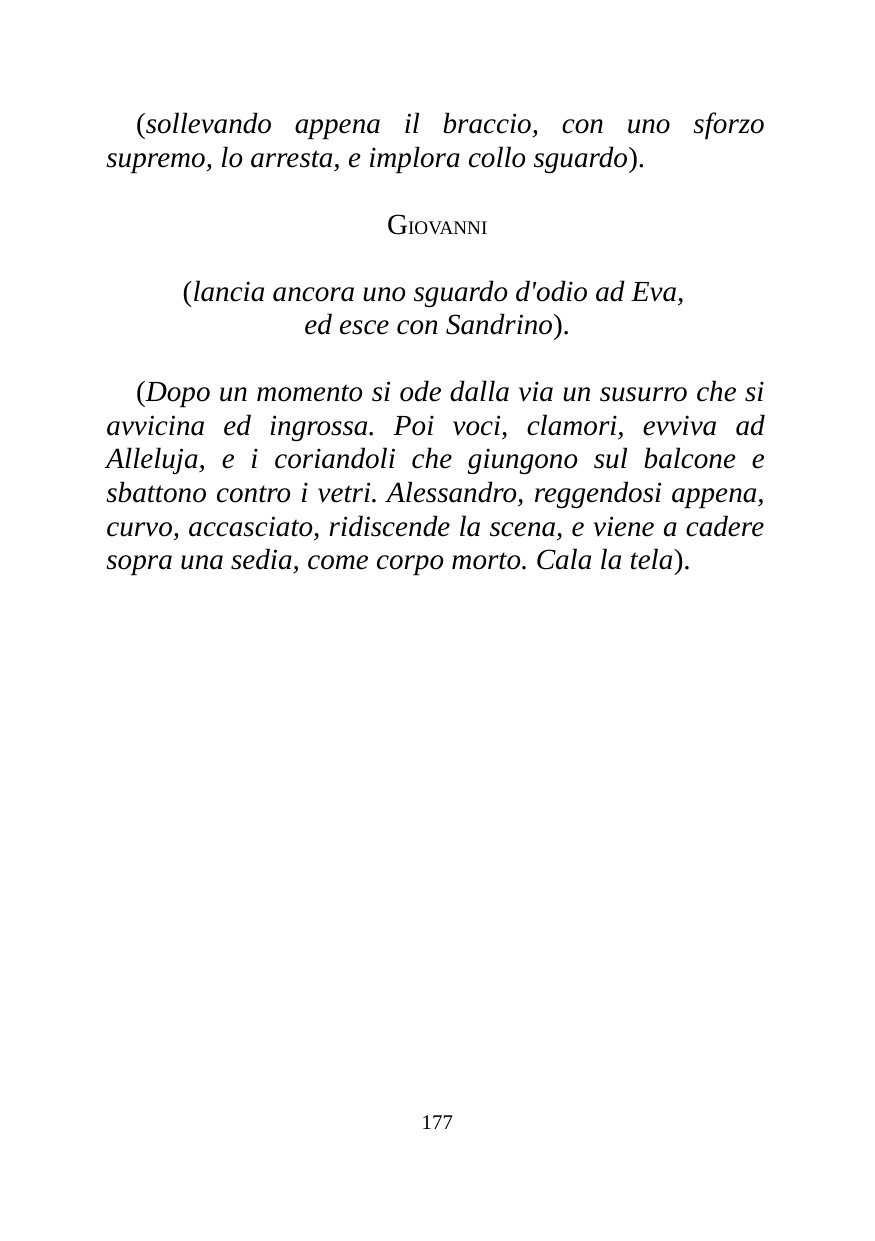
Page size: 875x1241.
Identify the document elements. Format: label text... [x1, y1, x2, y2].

text (lancia ancora uno sguardo d'odio ad Eva, ed esce con Sandrino). [106, 274, 768, 341]
text (sollevando appena il braccio, con uno sforzo supremo, lo arresta, e implora collo sguardo). [106, 106, 768, 173]
text Giovanni [106, 207, 768, 240]
text (Dopo un momento si ode dalla via un susurro che si avvicina ed ingrossa. Poi voci, clamori, evviva ad Alleluja, e i coriandoli che giungono sul balcone e sbattono contro i vetri. Alessandro, reggendosi appena, curvo, accasciato, ridiscende la scena, e viene a cadere sopra una sedia, come corpo morto. Cala la tela). [106, 374, 768, 576]
